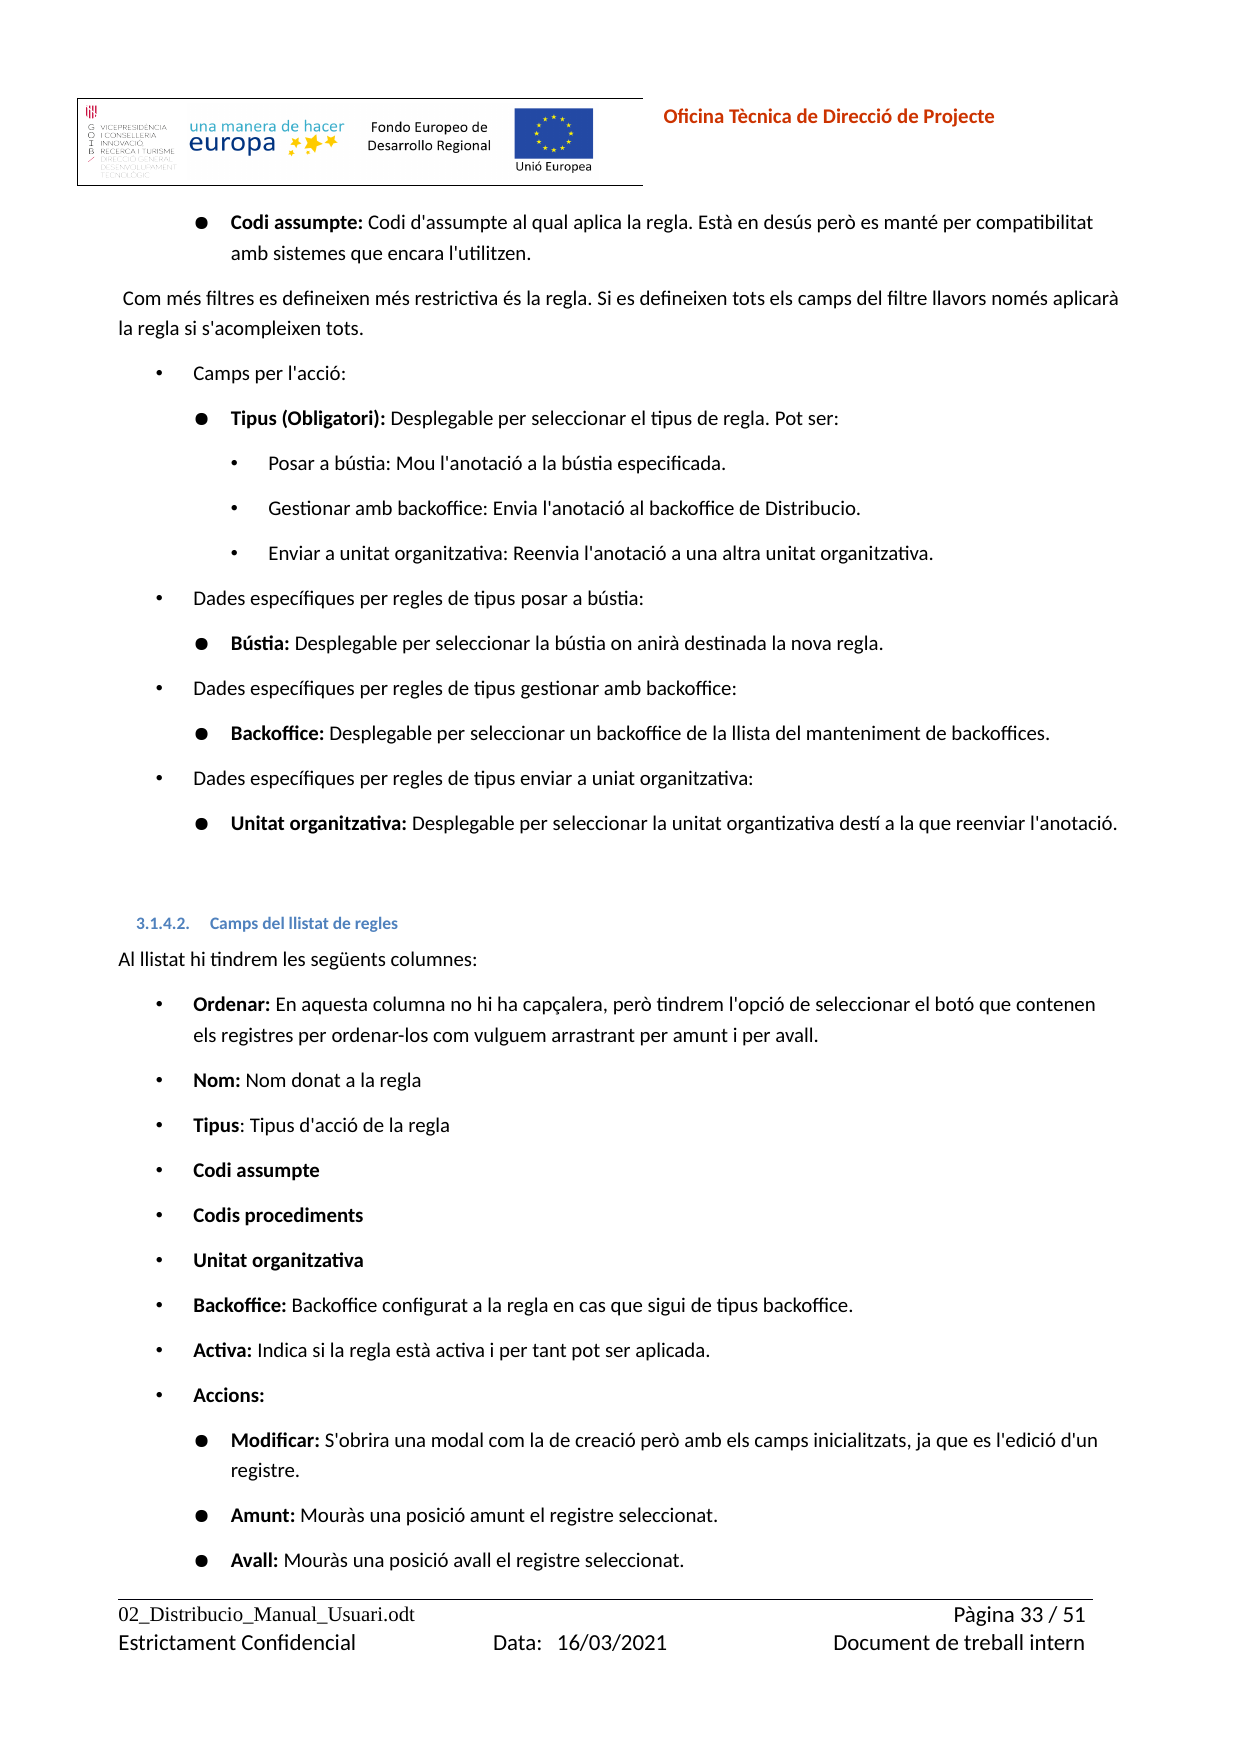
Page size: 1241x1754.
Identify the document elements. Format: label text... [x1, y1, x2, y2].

list Posar a bústia: Mou l'anotació a la bústia especificada. [231, 450, 1122, 476]
list Dades específiques per regles de tipus enviar a uniat organitzativa: [156, 765, 1122, 791]
list Backoffice: Desplegable per seleccionar un backoffice de la llista del manteniment de backoffices. [193, 720, 1122, 746]
text Com més filtres es defineixen més restrictiva és la regla. Si es defineixen tots els camps del filtre llavors només aplicarà la regla si s'acompleixen tots. [118, 285, 1122, 341]
list Tipus (Obligatori): Desplegable per seleccionar el tipus de regla. Pot ser: [193, 405, 1122, 431]
list Amunt: Mouràs una posició amunt el registre seleccionat. [193, 1502, 1122, 1528]
picture [187, 103, 599, 180]
list Avall: Mouràs una posició avall el registre seleccionat. [193, 1547, 1122, 1573]
list Unitat organitzativa: Desplegable per seleccionar la unitat organtizativa destí a la que reenviar l'anotació. [193, 810, 1122, 836]
list Camps per l'acció: [156, 360, 1122, 386]
list Codis procediments [156, 1202, 1122, 1227]
list Dades específiques per regles de tipus gestionar amb backoffice: [156, 675, 1122, 701]
list Codi assumpte: Codi d'assumpte al qual aplica la regla. Està en desús però es manté per compatibilitat amb sistemes que encara l'utilitzen. [193, 209, 1122, 265]
list Tipus: Tipus d'acció de la regla [156, 1112, 1122, 1137]
list Ordenar: En aquesta columna no hi ha capçalera, però tindrem l'opció de seleccionar el botó que contenen els registres per ordenar-los com vulguem arrastrant per amunt i per avall. [156, 992, 1122, 1047]
list Unitat organitzativa [156, 1247, 1122, 1272]
list Enviar a unitat organitzativa: Reenvia l'anotació a una altra unitat organitzativa. [231, 540, 1122, 566]
list Modificar: S'obrira una modal com la de creació però amb els camps inicialitzats, ja que es l'edició d'un registre. [193, 1427, 1122, 1483]
list Accions: [156, 1382, 1122, 1407]
list Bústia: Desplegable per seleccionar la bústia on anirà destinada la nova regla. [193, 630, 1122, 656]
list Dades específiques per regles de tipus posar a bústia: [156, 585, 1122, 611]
list Nom: Nom donat a la regla [156, 1067, 1122, 1092]
picture [82, 103, 181, 180]
subtitle Camps del llistat de regles [136, 913, 1122, 934]
text Al llistat hi tindrem les següents columnes: [118, 947, 1122, 972]
list Gestionar amb backoffice: Envia l'anotació al backoffice de Distribucio. [231, 495, 1122, 521]
list Codi assumpte [156, 1157, 1122, 1182]
list Activa: Indica si la regla està activa i per tant pot ser aplicada. [156, 1337, 1122, 1362]
list Backoffice: Backoffice configurat a la regla en cas que sigui de tipus backoffice. [156, 1292, 1122, 1317]
